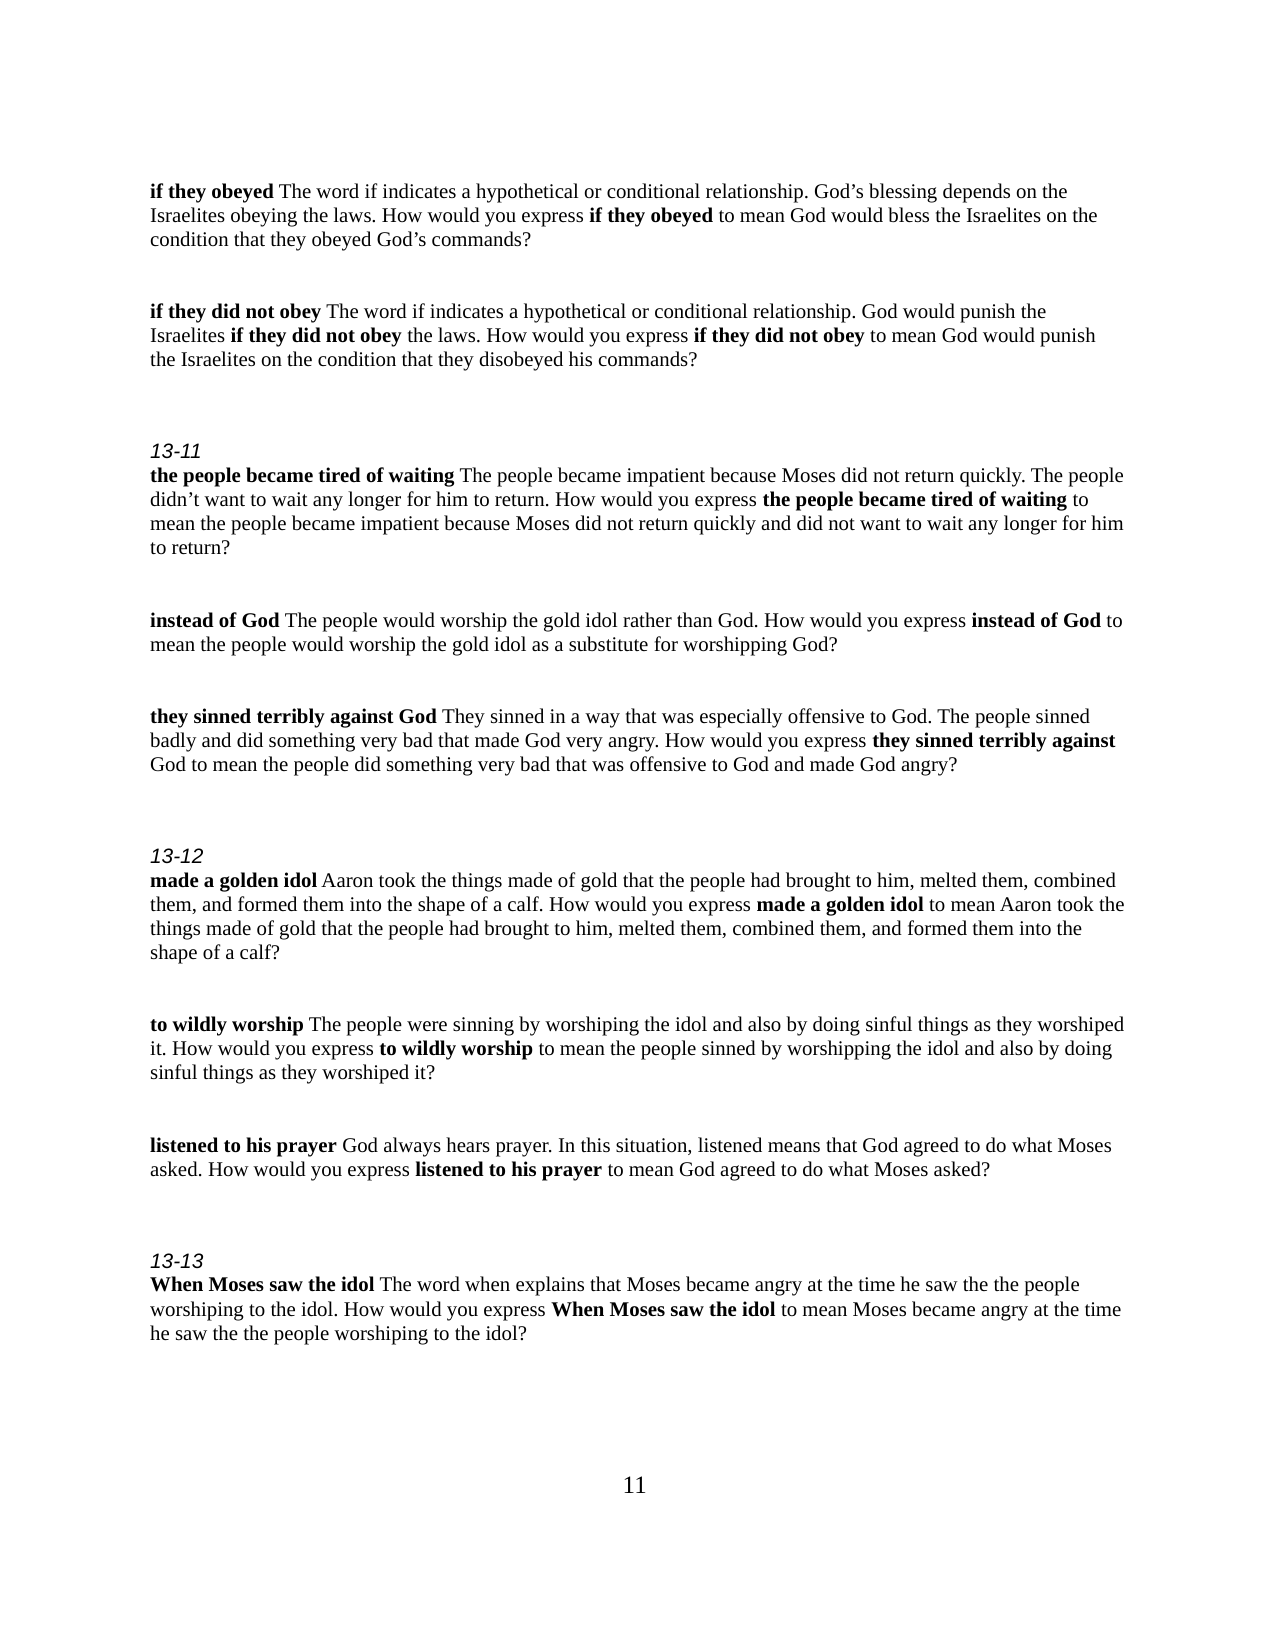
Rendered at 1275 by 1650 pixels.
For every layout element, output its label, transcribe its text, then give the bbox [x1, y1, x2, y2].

subtitle 13-12 [150, 844, 1125, 868]
text if they did not obey The word if indicates a hypothetical or conditional relationship. God would punish the Israelites if they did not obey the laws. How would you express if they did not obey to mean God would punish the Israelites on the condition that they disobeyed his commands? [150, 299, 1125, 371]
subtitle 13-11 [150, 439, 1125, 463]
text made a golden idol Aaron took the things made of gold that the people had brought to him, melted them, combined them, and formed them into the shape of a calf. How would you express made a golden idol to mean Aaron took the things made of gold that the people had brought to him, melted them, combined them, and formed them into the shape of a calf? [150, 868, 1125, 964]
text listened to his prayer God always hears prayer. In this situation, listened means that God agreed to do what Moses asked. How would you express listened to his prayer to mean God agreed to do what Moses asked? [150, 1133, 1125, 1181]
text if they obeyed The word if indicates a hypothetical or conditional relationship. God’s blessing depends on the Israelites obeying the laws. How would you express if they obeyed to mean God would bless the Israelites on the condition that they obeyed God’s commands? [150, 179, 1125, 251]
text to wildly worship The people were sinning by worshiping the idol and also by doing sinful things as they worshiped it. How would you express to wildly worship to mean the people sinned by worshipping the idol and also by doing sinful things as they worshiped it? [150, 1012, 1125, 1084]
text they sinned terribly against God They sinned in a way that was especially offensive to God. The people sinned badly and did something very bad that made God very angry. How would you express they sinned terribly against God to mean the people did something very bad that was offensive to God and made God angry? [150, 704, 1125, 776]
subtitle 13-13 [150, 1248, 1125, 1272]
text instead of God The people would worship the gold idol rather than God. How would you express instead of God to mean the people would worship the gold idol as a substitute for worshipping God? [150, 607, 1125, 656]
text the people became tired of waiting The people became impatient because Moses did not return quickly. The people didn’t want to wait any longer for him to return. How would you express the people became tired of waiting to mean the people became impatient because Moses did not return quickly and did not want to wait any longer for him to return? [150, 463, 1125, 559]
text When Moses saw the idol The word when explains that Moses became angry at the time he saw the the people worshiping to the idol. How would you express When Moses saw the idol to mean Moses became angry at the time he saw the the people worshiping to the idol? [150, 1272, 1125, 1344]
